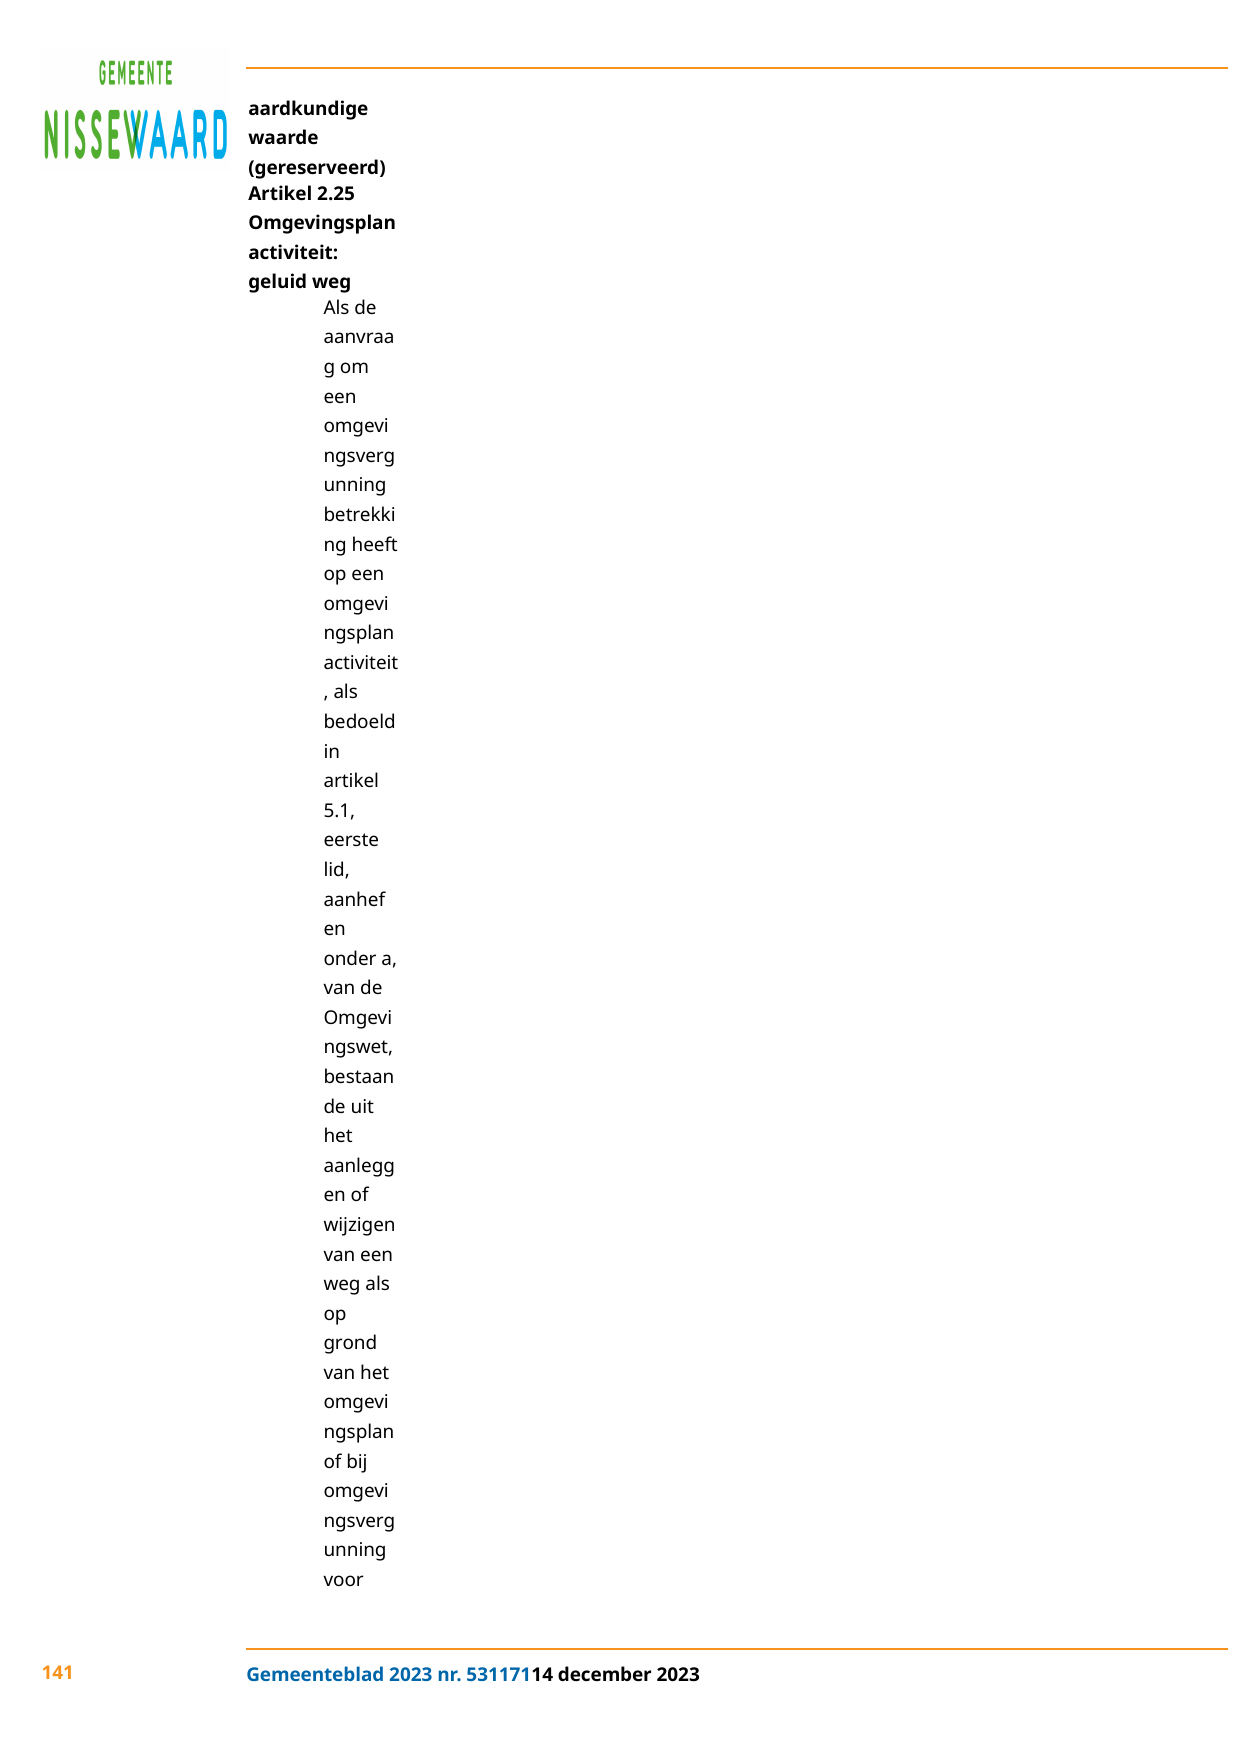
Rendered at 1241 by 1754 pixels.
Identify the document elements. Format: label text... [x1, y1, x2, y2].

table_cell aardkundige waarde (gereserveerd) [248, 95, 398, 180]
table_cell [399, 180, 474, 294]
table_cell Als de aanvraag om een omgevingsvergunning betrekking heeft op een omgevingsplanactiviteit, als bedoeld in artikel 5.1, eerste lid, aanhef en onder a, van de Omgevingswet, bestaande uit het aanleggen of wijzigen van een weg als op grond van het omgevingsplan of bij omgevingsvergunning voor [323, 294, 398, 1592]
table_cell [248, 294, 323, 1592]
table_cell [399, 294, 474, 1592]
table_cell Artikel 2.25 Omgevingsplanactiviteit: geluid weg [248, 180, 398, 294]
table_cell [399, 95, 474, 180]
picture [41, 47, 231, 172]
